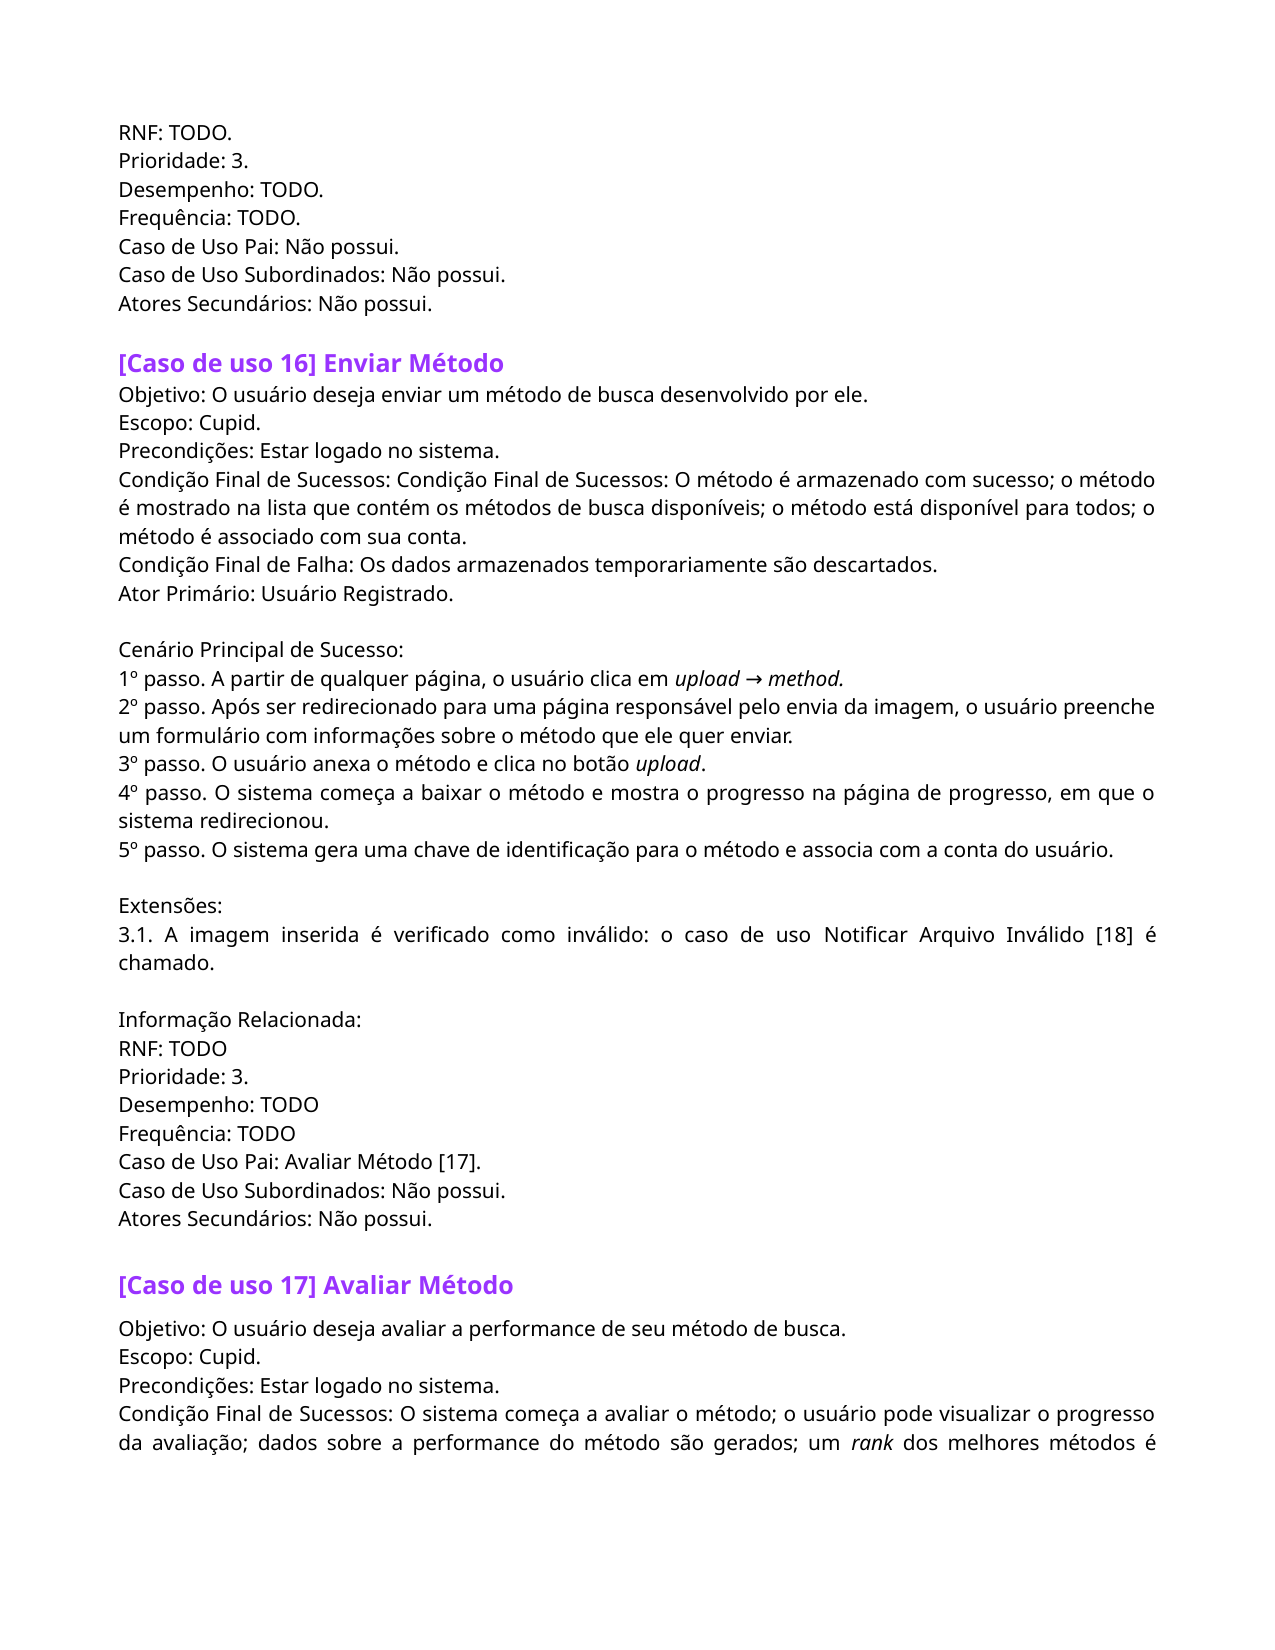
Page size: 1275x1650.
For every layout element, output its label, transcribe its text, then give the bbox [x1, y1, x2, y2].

text Escopo: Cupid. [118, 408, 1157, 437]
text Desempenho: TODO. [118, 175, 1157, 203]
text Atores Secundários: Não possui. [118, 289, 1157, 317]
text Objetivo: O usuário deseja enviar um método de busca desenvolvido por ele. [118, 380, 1157, 408]
text Condição Final de Falha: Os dados armazenados temporariamente são descartados. [118, 550, 1157, 579]
text 1º passo. A partir de qualquer página, o usuário clica em upload → method. [118, 664, 1157, 692]
text Caso de Uso Pai: Não possui. [118, 232, 1157, 260]
text Objetivo: O usuário deseja avaliar a performance de seu método de busca. [118, 1314, 1157, 1342]
text Condição Final de Sucessos: O sistema começa a avaliar o método; o usuário pode visualizar o progresso da avaliação; dados sobre a performance do método são gerados; um rank dos melhores métodos é [118, 1399, 1157, 1456]
text Escopo: Cupid. [118, 1342, 1157, 1371]
text Atores Secundários: Não possui. [118, 1204, 1157, 1233]
text 2º passo. Após ser redirecionado para uma página responsável pelo envia da imagem, o usuário preenche um formulário com informações sobre o método que ele quer enviar. [118, 692, 1157, 749]
text Precondições: Estar logado no sistema. [118, 1371, 1157, 1399]
text Caso de Uso Pai: Avaliar Método [17]. [118, 1147, 1157, 1176]
text Caso de Uso Subordinados: Não possui. [118, 1176, 1157, 1204]
text Cenário Principal de Sucesso: [118, 636, 1157, 664]
text Desempenho: TODO [118, 1091, 1157, 1119]
text Extensões: [118, 892, 1157, 920]
text Prioridade: 3. [118, 147, 1157, 175]
text [Caso de uso 16] Enviar Método [118, 346, 1157, 380]
text RNF: TODO [118, 1034, 1157, 1062]
text Informação Relacionada: [118, 1005, 1157, 1034]
text Prioridade: 3. [118, 1062, 1157, 1091]
text Condição Final de Sucessos: Condição Final de Sucessos: O método é armazenado com sucesso; o método é mostrado na lista que contém os métodos de busca disponíveis; o método está disponível para todos; o método é associado com sua conta. [118, 465, 1157, 550]
text 3º passo. O usuário anexa o método e clica no botão upload. [118, 749, 1157, 778]
text 5º passo. O sistema gera uma chave de identificação para o método e associa com a conta do usuário. [118, 835, 1157, 863]
text Frequência: TODO. [118, 203, 1157, 232]
text Caso de Uso Subordinados: Não possui. [118, 260, 1157, 289]
text Ator Primário: Usuário Registrado. [118, 579, 1157, 607]
subtitle [Caso de uso 17] Avaliar Método [118, 1267, 1157, 1302]
text RNF: TODO. [118, 118, 1157, 147]
text Precondições: Estar logado no sistema. [118, 437, 1157, 465]
text 3.1. A imagem inserida é verificado como inválido: o caso de uso Notificar Arquivo Inválido [18] é chamado. [118, 920, 1157, 977]
text Frequência: TODO [118, 1119, 1157, 1147]
text 4º passo. O sistema começa a baixar o método e mostra o progresso na página de progresso, em que o sistema redirecionou. [118, 778, 1157, 835]
